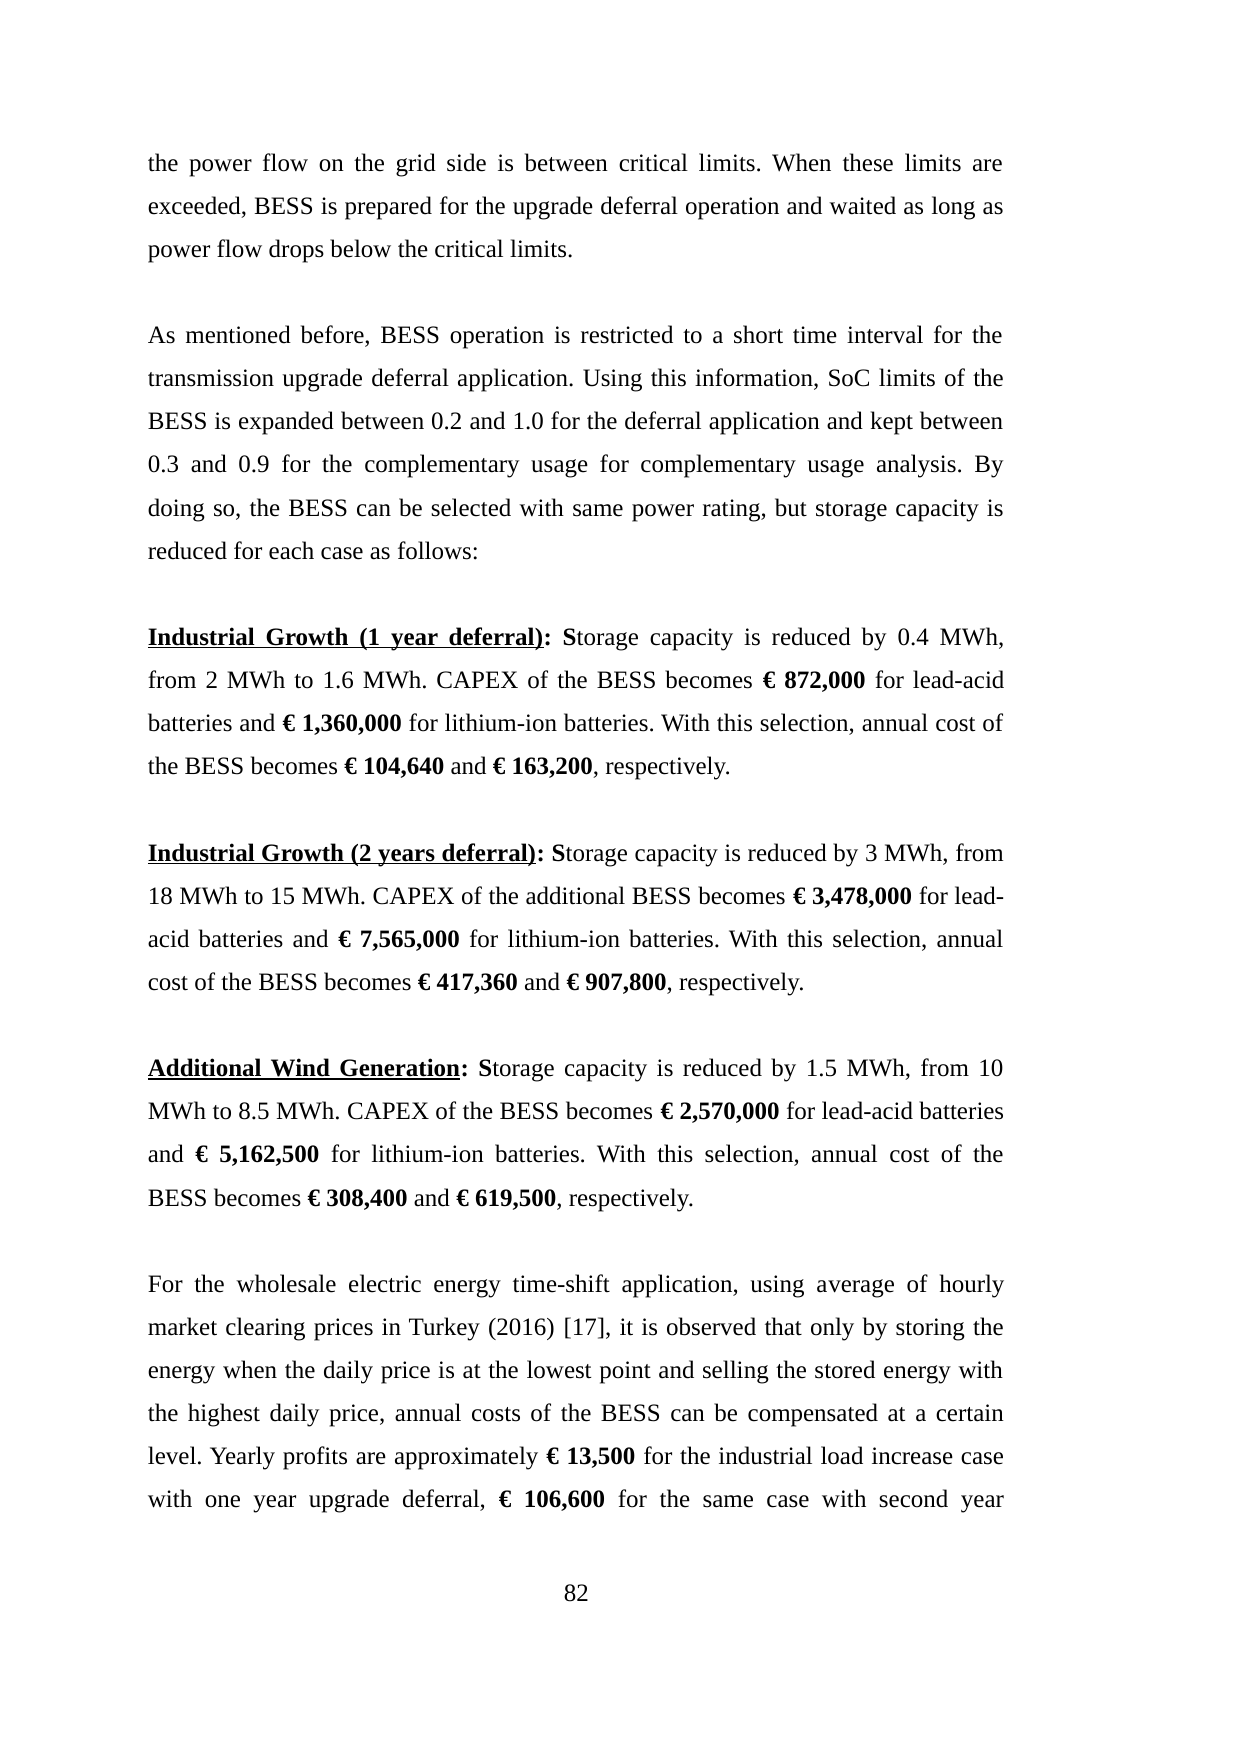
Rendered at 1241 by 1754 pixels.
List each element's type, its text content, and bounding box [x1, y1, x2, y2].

text Additional Wind Generation: Storage capacity is reduced by 1.5 MWh, from 10 MWh to 8.5 MWh. CAPEX of the BESS becomes € 2,570,000 for lead-acid batteries and € 5,162,500 for lithium-ion batteries. With this selection, annual cost of the BESS becomes € 308,400 and € 619,500, respectively. [148, 1053, 1004, 1211]
text As mentioned before, BESS operation is restricted to a short time interval for the transmission upgrade deferral application. Using this information, SoC limits of the BESS is expanded between 0.2 and 1.0 for the deferral application and kept between 0.3 and 0.9 for the complementary usage for complementary usage analysis. By doing so, the BESS can be selected with same power rating, but storage capacity is reduced for each case as follows: [148, 320, 1004, 564]
text For the wholesale electric energy time-shift application, using average of hourly market clearing prices in Turkey (2016) [17]⁠, it is observed that only by storing the energy when the daily price is at the lowest point and selling the stored energy with the highest daily price, annual costs of the BESS can be compensated at a certain level. Yearly profits are approximately € 13,500 for the industrial load increase case with one year upgrade deferral, € 106,600 for the same case with second year [148, 1269, 1004, 1513]
text Industrial Growth (2 years deferral): Storage capacity is reduced by 3 MWh, from 18 MWh to 15 MWh. CAPEX of the additional BESS becomes € 3,478,000 for lead-acid batteries and € 7,565,000 for lithium-ion batteries. With this selection, annual cost of the BESS becomes € 417,360 and € 907,800, respectively. [148, 838, 1004, 996]
text Industrial Growth (1 year deferral): Storage capacity is reduced by 0.4 MWh, from 2 MWh to 1.6 MWh. CAPEX of the BESS becomes € 872,000 for lead-acid batteries and € 1,360,000 for lithium-ion batteries. With this selection, annual cost of the BESS becomes € 104,640 and € 163,200, respectively. [148, 622, 1004, 780]
text the power flow on the grid side is between critical limits. When these limits are exceeded, BESS is prepared for the upgrade deferral operation and waited as long as power flow drops below the critical limits. [148, 148, 1004, 263]
